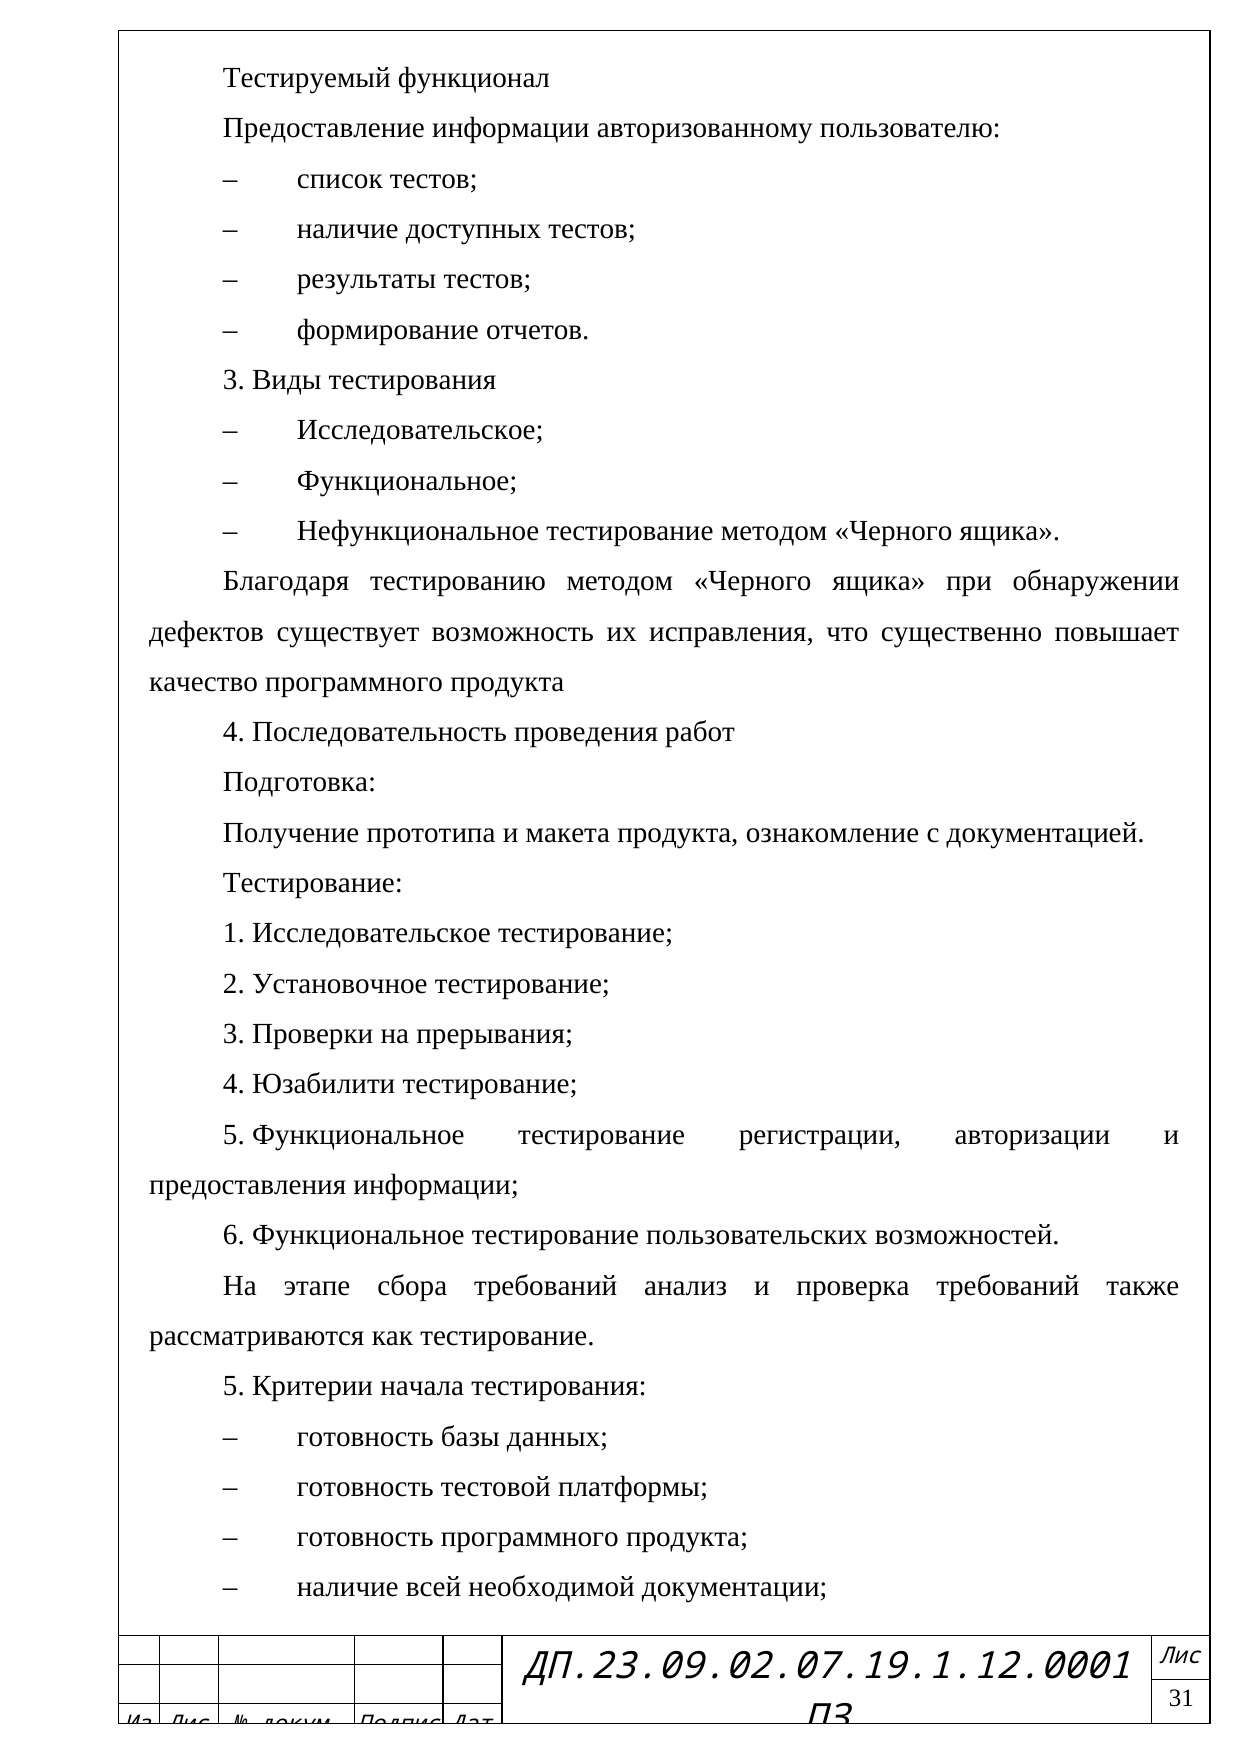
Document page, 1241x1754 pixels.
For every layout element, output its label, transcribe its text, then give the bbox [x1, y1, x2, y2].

list наличие доступных тестов; [149, 211, 1180, 245]
text Получение прототипа и макета продукта, ознакомление с документацией. [149, 815, 1180, 848]
list готовность базы данных; [149, 1419, 1180, 1452]
list Функциональное; [149, 463, 1180, 496]
text Тестирование: [149, 865, 1180, 899]
text Благодаря тестированию методом «Черного ящика» при обнаружении дефектов существует возможность их исправления, что существенно повышает качество программного продукта [149, 563, 1180, 697]
list Исследовательское; [149, 412, 1180, 446]
list наличие всей необходимой документации; [149, 1569, 1180, 1603]
list Юзабилити тестирование; [149, 1066, 1180, 1100]
list формирование отчетов. [149, 312, 1180, 345]
text 5. Критерии начала тестирования: [149, 1368, 1180, 1402]
text Тестируемый функционал [149, 60, 1180, 94]
list Исследовательское тестирование; [149, 916, 1180, 949]
text На этапе сбора требований анализ и проверка требований также рассматриваются как тестирование. [149, 1268, 1180, 1352]
list Проверки на прерывания; [149, 1016, 1180, 1050]
list готовность программного продукта; [149, 1519, 1180, 1553]
list Функциональное тестирование пользовательских возможностей. [149, 1217, 1180, 1251]
list список тестов; [149, 161, 1180, 194]
text Предоставление информации авторизованному пользователю: [149, 111, 1180, 144]
list готовность тестовой платформы; [149, 1469, 1180, 1502]
list Установочное тестирование; [149, 966, 1180, 999]
text 4. Последовательность проведения работ [149, 714, 1180, 748]
text 3. Виды тестирования [149, 362, 1180, 396]
text Подготовка: [149, 764, 1180, 798]
list Нефункциональное тестирование методом «Черного ящика». [149, 513, 1180, 547]
list результаты тестов; [149, 261, 1180, 295]
list Функциональное тестирование регистрации, авторизации и предоставления информации; [149, 1117, 1180, 1201]
